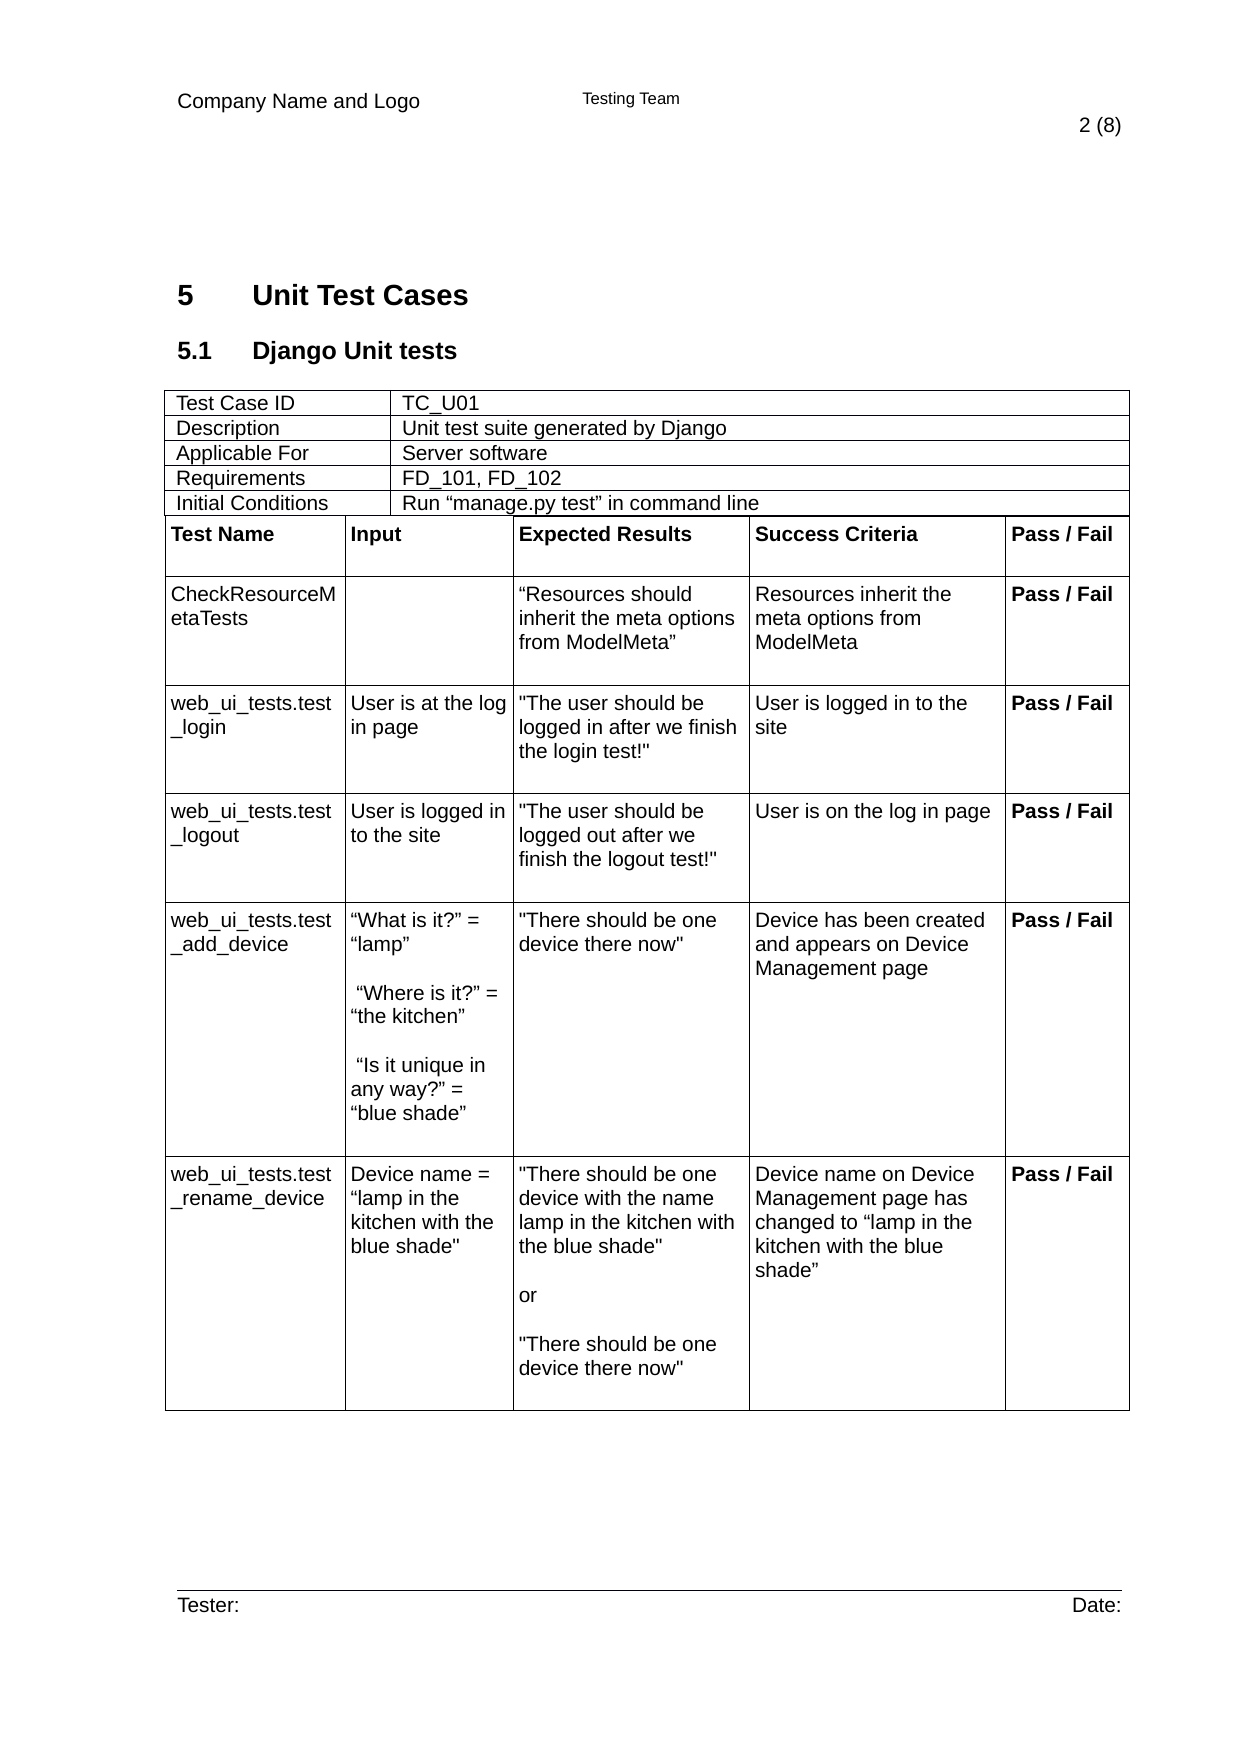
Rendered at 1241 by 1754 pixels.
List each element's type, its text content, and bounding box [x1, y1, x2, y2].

table_cell web_ui_tests.test_login [166, 686, 345, 793]
table_header Test Name [166, 516, 345, 576]
table_cell Applicable For [165, 441, 390, 465]
table_cell Pass / Fail [1006, 686, 1129, 793]
table_header Success Criteria [750, 517, 1005, 576]
table_header Expected Results [514, 517, 749, 576]
table_header Pass / Fail [1006, 517, 1129, 576]
table_cell [346, 577, 513, 685]
subtitle Django Unit tests [177, 336, 1122, 365]
table_cell Pass / Fail [1006, 1157, 1129, 1410]
table_cell Device has been created and appears on Device Management page [750, 903, 1005, 1156]
table_cell web_ui_tests.test_logout [166, 794, 345, 902]
table_cell Resources inherit the meta options from ModelMeta [750, 577, 1005, 685]
table_cell FD_101, FD_102 [391, 466, 1129, 490]
table_cell User is at the log in page [346, 686, 513, 793]
table_header Input [346, 516, 513, 576]
table_cell Device name on Device Management page has changed to “lamp in the kitchen with the blue shade” [750, 1157, 1005, 1410]
subtitle Unit Test Cases [177, 277, 1122, 311]
table_cell User is logged in to the site [750, 686, 1005, 793]
table_cell Pass / Fail [1006, 903, 1129, 1156]
table_cell web_ui_tests.test_rename_device [166, 1157, 345, 1410]
table_header TC_U01 [391, 391, 1129, 415]
table_cell Pass / Fail [1006, 577, 1129, 685]
table_cell CheckResourceMetaTests [166, 577, 345, 685]
table_cell Requirements [165, 466, 390, 490]
table_cell Pass / Fail [1006, 794, 1129, 902]
table_cell “Resources should inherit the meta options from ModelMeta” [514, 577, 749, 685]
table_cell web_ui_tests.test_add_device [166, 903, 345, 1156]
table_cell Initial Conditions [165, 491, 390, 515]
table_cell "There should be one device with the name lamp in the kitchen with the blue shade" or "There should be one device there now" [514, 1157, 749, 1410]
table_cell Server software [391, 441, 1129, 465]
table_header Test Case ID [165, 391, 390, 415]
table_cell User is logged in to the site [346, 794, 513, 902]
table_cell Run “manage.py test” in command line [391, 491, 1129, 515]
table_cell "The user should be logged in after we finish the login test!" [514, 686, 749, 793]
table_cell "The user should be logged out after we finish the logout test!" [514, 794, 749, 902]
table_cell User is on the log in page [750, 794, 1005, 902]
table_cell Device name = “lamp in the kitchen with the blue shade" [346, 1157, 513, 1410]
table_cell “What is it?” = “lamp” “Where is it?” = “the kitchen” “Is it unique in any way?” = “blue shade” [346, 903, 513, 1156]
table_cell "There should be one device there now" [514, 903, 749, 1156]
table_cell Unit test suite generated by Django [391, 416, 1129, 440]
table_cell Description [165, 416, 390, 440]
